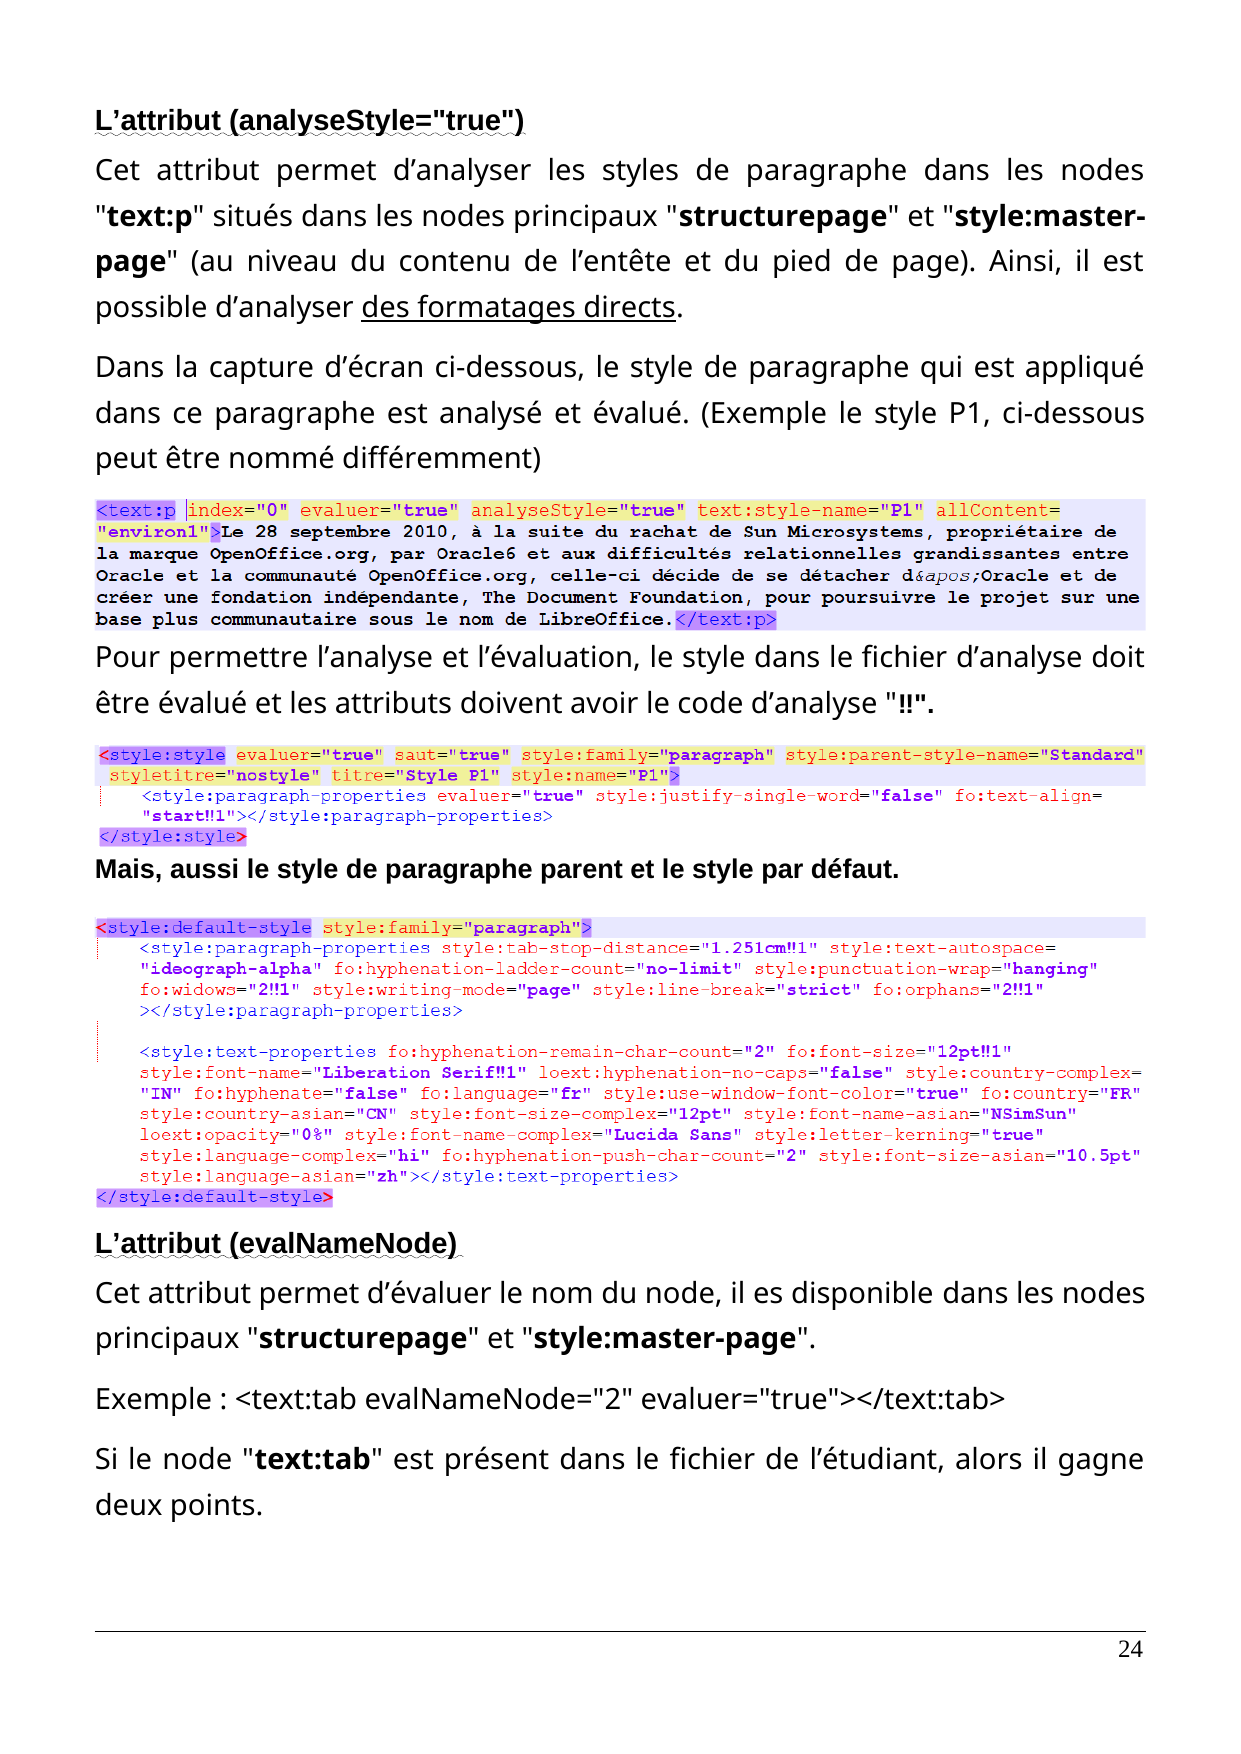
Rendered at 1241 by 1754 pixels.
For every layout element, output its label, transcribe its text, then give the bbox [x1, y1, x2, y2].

subtitle L’attribut (evalNameNode) [94, 1209, 1146, 1259]
text Si le node "text:tab" est présent dans le fichier de l’étudiant, alors il gagne deux points. [94, 1438, 1146, 1524]
subtitle L’attribut (analyseStyle="true") [94, 103, 1146, 137]
text Cet attribut permet d’analyser les styles de paragraphe dans les nodes "text:p" situés dans les nodes principaux "structurepage" et "style:master-page" (au niveau du contenu de l’entête et du pied de page). Ainsi, il est possible d’analyser des formatages directs. [94, 149, 1146, 326]
picture [94, 742, 1146, 849]
picture [94, 498, 1146, 631]
text Dans la capture d’écran ci-dessous, le style de paragraphe qui est appliqué dans ce paragraphe est analysé et évalué. (Exemple le style P1, ci-dessous peut être nommé différemment) [94, 347, 1146, 477]
text Exemple : <text:tab evalNameNode="2" evaluer="true"></text:tab> [94, 1378, 1146, 1418]
text Mais, aussi le style de paragraphe parent et le style par défaut. [94, 849, 1146, 885]
text Cet attribut permet d’évaluer le nom du node, il es disponible dans les nodes principaux "structurepage" et "style:master-page". [94, 1272, 1146, 1357]
picture [94, 916, 1146, 1209]
text Pour permettre l’analyse et l’évaluation, le style dans le fichier d’analyse doit être évalué et les attributs doivent avoir le code d’analyse "‼". [94, 631, 1146, 722]
